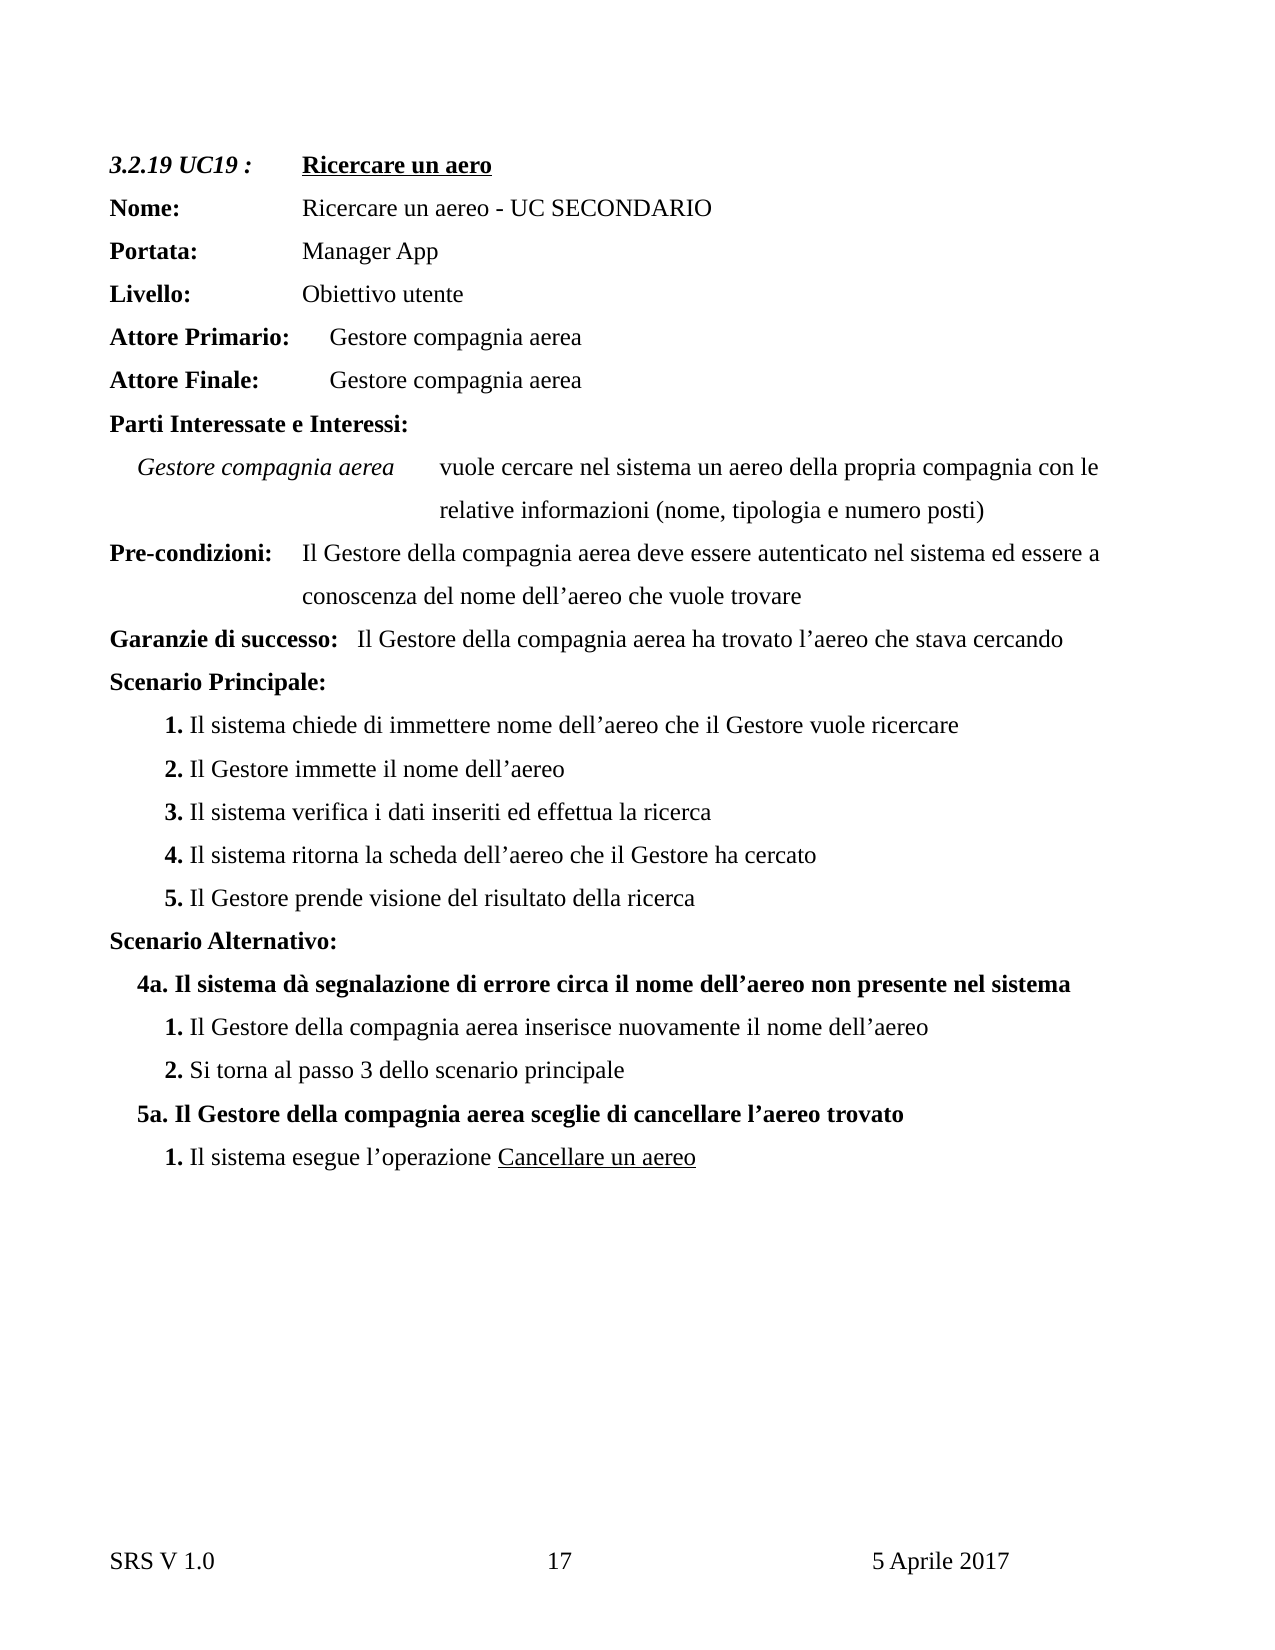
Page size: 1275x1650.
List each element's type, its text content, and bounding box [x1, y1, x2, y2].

text Nome: Ricercare un aereo - UC SECONDARIO [109, 193, 1162, 222]
text 4a. Il sistema dà segnalazione di errore circa il nome dell’aereo non presente nel sistema [109, 969, 1162, 998]
text Portata: Manager App [109, 236, 1162, 265]
text Livello: Obiettivo utente [109, 279, 1162, 308]
text Attore Finale: Gestore compagnia aerea [109, 366, 1162, 394]
text 2. Il Gestore immette il nome dell’aereo [109, 754, 1162, 782]
text 4. Il sistema ritorna la scheda dell’aereo che il Gestore ha cercato [109, 840, 1162, 869]
text 3. Il sistema verifica i dati inseriti ed effettua la ricerca [109, 797, 1162, 826]
text 2. Si torna al passo 3 dello scenario principale [109, 1056, 1162, 1084]
text 1. Il Gestore della compagnia aerea inserisce nuovamente il nome dell’aereo [109, 1012, 1162, 1041]
text 1. Il sistema esegue l’operazione Cancellare un aereo [109, 1142, 1162, 1171]
text Garanzie di successo: Il Gestore della compagnia aerea ha trovato l’aereo che stava cercando Scenario Principale: [109, 624, 1162, 696]
text Gestore compagnia aerea vuole cercare nel sistema un aereo della propria compagnia con le relative informazioni (nome, tipologia e numero posti) [109, 452, 1162, 524]
text 3.2.19 UC19 : Ricercare un aero [109, 150, 1162, 179]
text 5a. Il Gestore della compagnia aerea sceglie di cancellare l’aereo trovato [109, 1099, 1162, 1127]
text Scenario Alternativo: [109, 926, 1162, 955]
text 5. Il Gestore prende visione del risultato della ricerca [109, 883, 1162, 912]
text Parti Interessate e Interessi: [109, 409, 1162, 437]
text Attore Primario: Gestore compagnia aerea [109, 322, 1162, 351]
text Pre-condizioni: Il Gestore della compagnia aerea deve essere autenticato nel sistema ed essere a conoscenza del nome dell’aereo che vuole trovare [109, 538, 1162, 610]
text 1. Il sistema chiede di immettere nome dell’aereo che il Gestore vuole ricercare [109, 711, 1162, 739]
